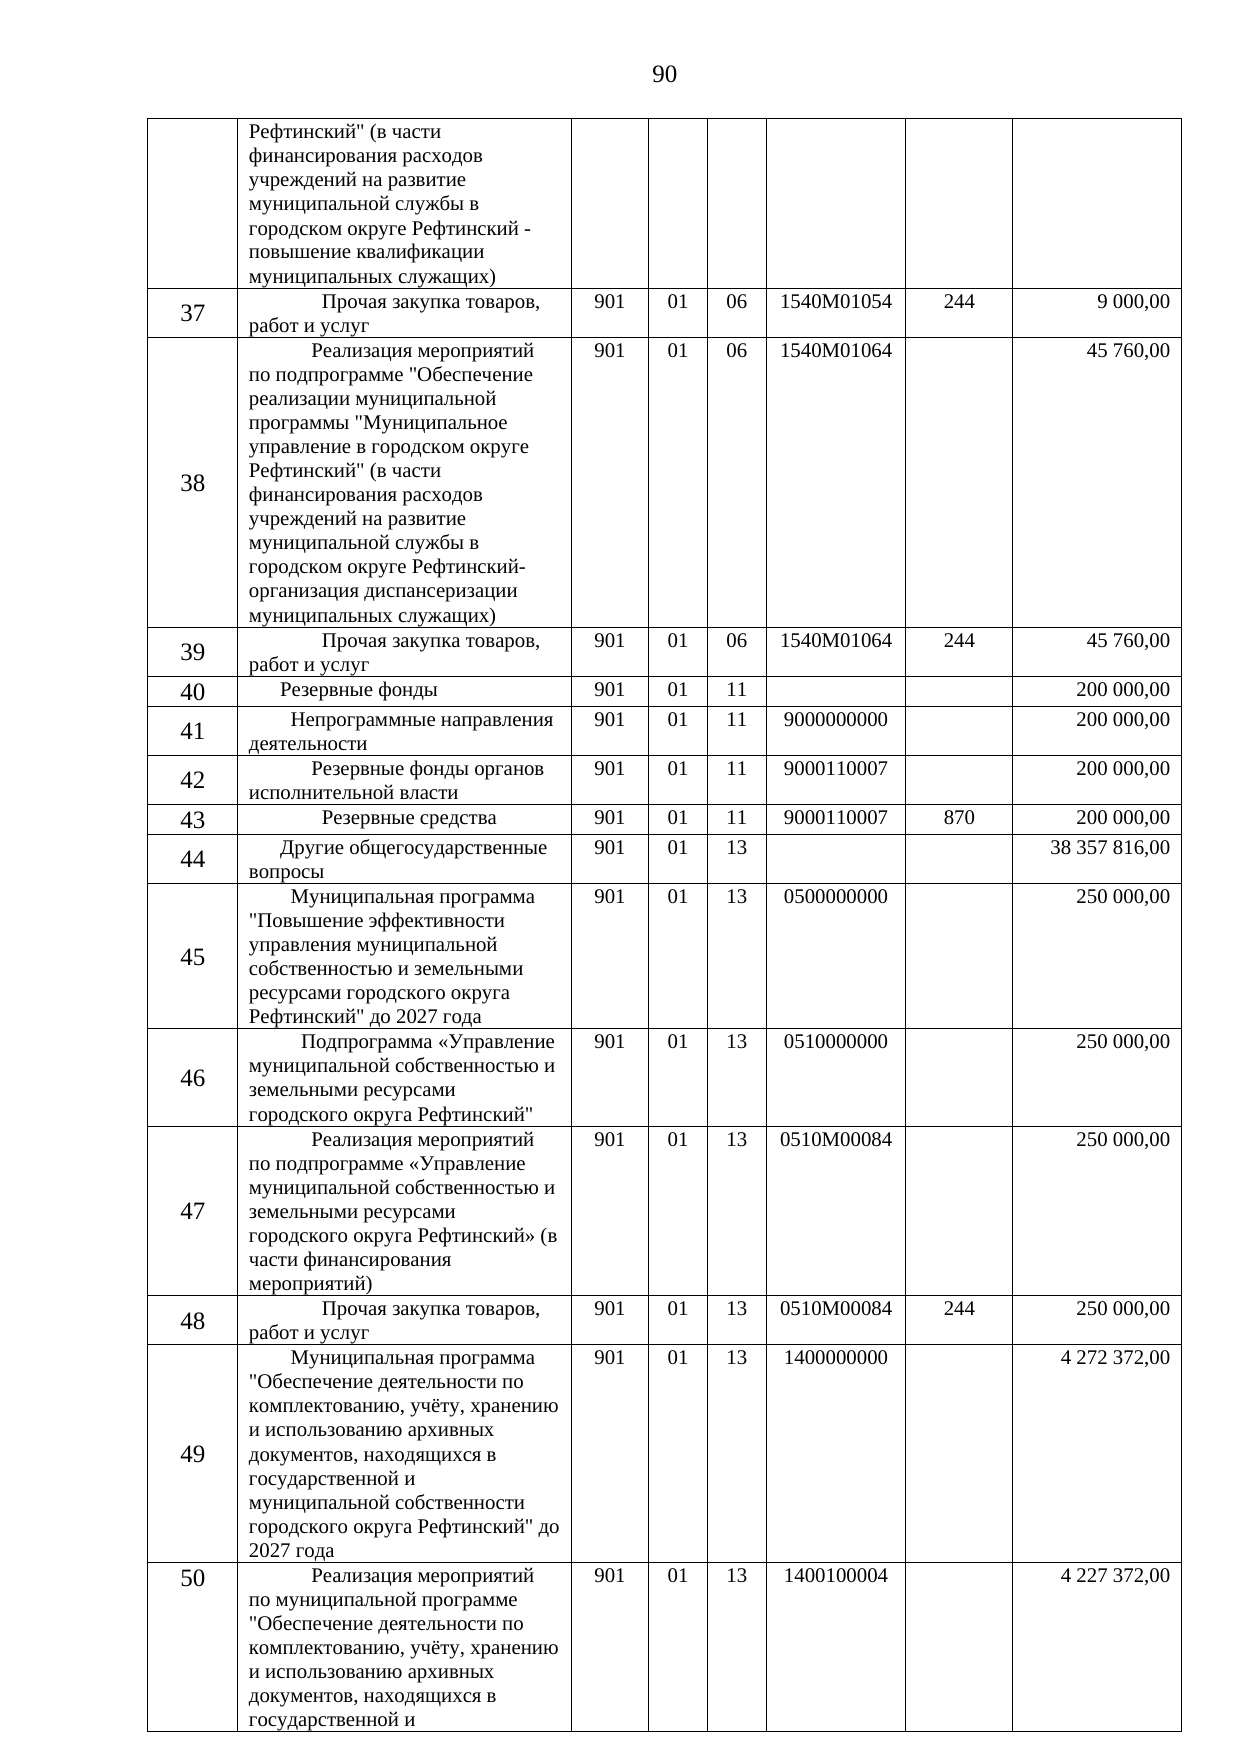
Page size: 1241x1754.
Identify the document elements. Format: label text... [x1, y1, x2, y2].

table_cell 39 [148, 628, 237, 676]
table_cell 13 [708, 835, 766, 883]
table_cell Резервные фонды [238, 677, 571, 706]
table_cell 200 000,00 [1013, 677, 1181, 706]
table_cell 9000110007 [767, 805, 905, 834]
table_cell 06 [708, 338, 766, 627]
table_cell [572, 119, 648, 288]
table_cell 901 [572, 1029, 648, 1126]
table_cell 06 [708, 628, 766, 676]
table_cell [649, 119, 707, 288]
table_cell 901 [572, 884, 648, 1028]
table_cell 01 [649, 289, 707, 337]
table_cell Прочая закупка товаров, работ и услуг [238, 1296, 571, 1344]
table_cell 38 [148, 338, 237, 627]
table_cell 1400000000 [767, 1345, 905, 1562]
table_cell 47 [148, 1127, 237, 1295]
table_cell 11 [708, 677, 766, 706]
table_cell 0510М00084 [767, 1296, 905, 1344]
table_cell 01 [649, 677, 707, 706]
table_cell [767, 677, 905, 706]
table_cell 250 000,00 [1013, 884, 1181, 1028]
table_cell 901 [572, 1127, 648, 1295]
table_cell Прочая закупка товаров, работ и услуг [238, 289, 571, 337]
table_cell [708, 119, 766, 288]
table_cell 870 [906, 805, 1012, 834]
table_cell 901 [572, 338, 648, 627]
table_cell 244 [906, 628, 1012, 676]
table_cell [906, 1127, 1012, 1295]
table_cell 01 [649, 1296, 707, 1344]
table_cell 01 [649, 1029, 707, 1126]
table_cell 901 [572, 289, 648, 337]
table_cell [767, 835, 905, 883]
table_cell [906, 338, 1012, 627]
table_cell 43 [148, 805, 237, 834]
table_cell 244 [906, 289, 1012, 337]
table_cell [767, 119, 905, 288]
table_cell [906, 1029, 1012, 1126]
table_cell 13 [708, 1029, 766, 1126]
table_cell 0510М00084 [767, 1127, 905, 1295]
table_cell 01 [649, 1127, 707, 1295]
table_cell 250 000,00 [1013, 1127, 1181, 1295]
table_cell 901 [572, 835, 648, 883]
table_cell 0510000000 [767, 1029, 905, 1126]
table_cell 13 [708, 1296, 766, 1344]
table_cell 48 [148, 1296, 237, 1344]
table_cell 1540М01054 [767, 289, 905, 337]
table_cell 45 760,00 [1013, 338, 1181, 627]
table_cell 44 [148, 835, 237, 883]
table_cell [906, 677, 1012, 706]
table_cell 901 [572, 677, 648, 706]
table_cell 38 357 816,00 [1013, 835, 1181, 883]
table_cell Подпрограмма «Управление муниципальной собственностью и земельными ресурсами городского округа Рефтинский" [238, 1029, 571, 1126]
table_cell 11 [708, 756, 766, 804]
table_cell Рефтинский" (в части финансирования расходов учреждений на развитие муниципальной службы в городском округе Рефтинский - повышение квалификации муниципальных служащих) [238, 119, 571, 288]
table_cell 4 227 372,00 [1013, 1563, 1181, 1731]
table_cell 250 000,00 [1013, 1296, 1181, 1344]
table_cell 01 [649, 707, 707, 755]
table_cell 01 [649, 338, 707, 627]
table_cell Муниципальная программа "Обеспечение деятельности по комплектованию, учёту, хранению и использованию архивных документов, находящихся в государственной и муниципальной собственности городского округа Рефтинский" до 2027 года [238, 1345, 571, 1562]
table_cell Реализация мероприятий по подпрограмме "Обеспечение реализации муниципальной программы "Муниципальное управление в городском округе Рефтинский" (в части финансирования расходов учреждений на развитие муниципальной службы в городском округе Рефтинский-организация диспансеризации муниципальных служащих) [238, 338, 571, 627]
table_cell 200 000,00 [1013, 707, 1181, 755]
table_cell Муниципальная программа "Повышение эффективности управления муниципальной собственностью и земельными ресурсами городского округа Рефтинский" до 2027 года [238, 884, 571, 1028]
table_cell 1540М01064 [767, 338, 905, 627]
table_cell 40 [148, 677, 237, 706]
table_cell [148, 119, 237, 288]
table_cell 13 [708, 1563, 766, 1731]
table_cell 1400100004 [767, 1563, 905, 1731]
table_cell 11 [708, 707, 766, 755]
table_cell 45 760,00 [1013, 628, 1181, 676]
table_cell 01 [649, 835, 707, 883]
table_cell 901 [572, 805, 648, 834]
table_cell 01 [649, 756, 707, 804]
table_cell [906, 707, 1012, 755]
table_cell 01 [649, 884, 707, 1028]
table_cell 901 [572, 628, 648, 676]
table_cell 49 [148, 1345, 237, 1562]
table_cell Другие общегосударственные вопросы [238, 835, 571, 883]
table_cell 244 [906, 1296, 1012, 1344]
table_cell [906, 756, 1012, 804]
table_cell 1540М01064 [767, 628, 905, 676]
table_cell 01 [649, 1563, 707, 1731]
table_cell Реализация мероприятий по муниципальной программе "Обеспечение деятельности по комплектованию, учёту, хранению и использованию архивных документов, находящихся в государственной и [238, 1563, 571, 1731]
table_cell 13 [708, 1127, 766, 1295]
table_cell 13 [708, 884, 766, 1028]
table_cell 250 000,00 [1013, 1029, 1181, 1126]
table_cell 901 [572, 756, 648, 804]
table_cell 4 272 372,00 [1013, 1345, 1181, 1562]
table_cell 9000110007 [767, 756, 905, 804]
table_cell [1013, 119, 1181, 288]
table_cell 37 [148, 289, 237, 337]
table_cell 42 [148, 756, 237, 804]
table_cell Прочая закупка товаров, работ и услуг [238, 628, 571, 676]
table_cell 9 000,00 [1013, 289, 1181, 337]
table_cell 01 [649, 1345, 707, 1562]
table_cell Резервные фонды органов исполнительной власти [238, 756, 571, 804]
table_cell Резервные средства [238, 805, 571, 834]
table_cell 901 [572, 1296, 648, 1344]
table_cell 01 [649, 805, 707, 834]
table_cell 46 [148, 1029, 237, 1126]
table_cell [906, 1563, 1012, 1731]
table_cell [906, 884, 1012, 1028]
table_cell Реализация мероприятий по подпрограмме «Управление муниципальной собственностью и земельными ресурсами городского округа Рефтинский» (в части финансирования мероприятий) [238, 1127, 571, 1295]
table_cell 11 [708, 805, 766, 834]
table_cell Непрограммные направления деятельности [238, 707, 571, 755]
table_cell [906, 119, 1012, 288]
table_cell 901 [572, 1345, 648, 1562]
table_cell 0500000000 [767, 884, 905, 1028]
table_cell 01 [649, 628, 707, 676]
table_cell 901 [572, 707, 648, 755]
table_cell 901 [572, 1563, 648, 1731]
table_cell 06 [708, 289, 766, 337]
table_cell [906, 1345, 1012, 1562]
table_cell 200 000,00 [1013, 805, 1181, 834]
table_cell 200 000,00 [1013, 756, 1181, 804]
table_cell 9000000000 [767, 707, 905, 755]
table_cell 45 [148, 884, 237, 1028]
table_cell 50 [148, 1563, 237, 1731]
table_cell [906, 835, 1012, 883]
table_cell 13 [708, 1345, 766, 1562]
table_cell 41 [148, 707, 237, 755]
